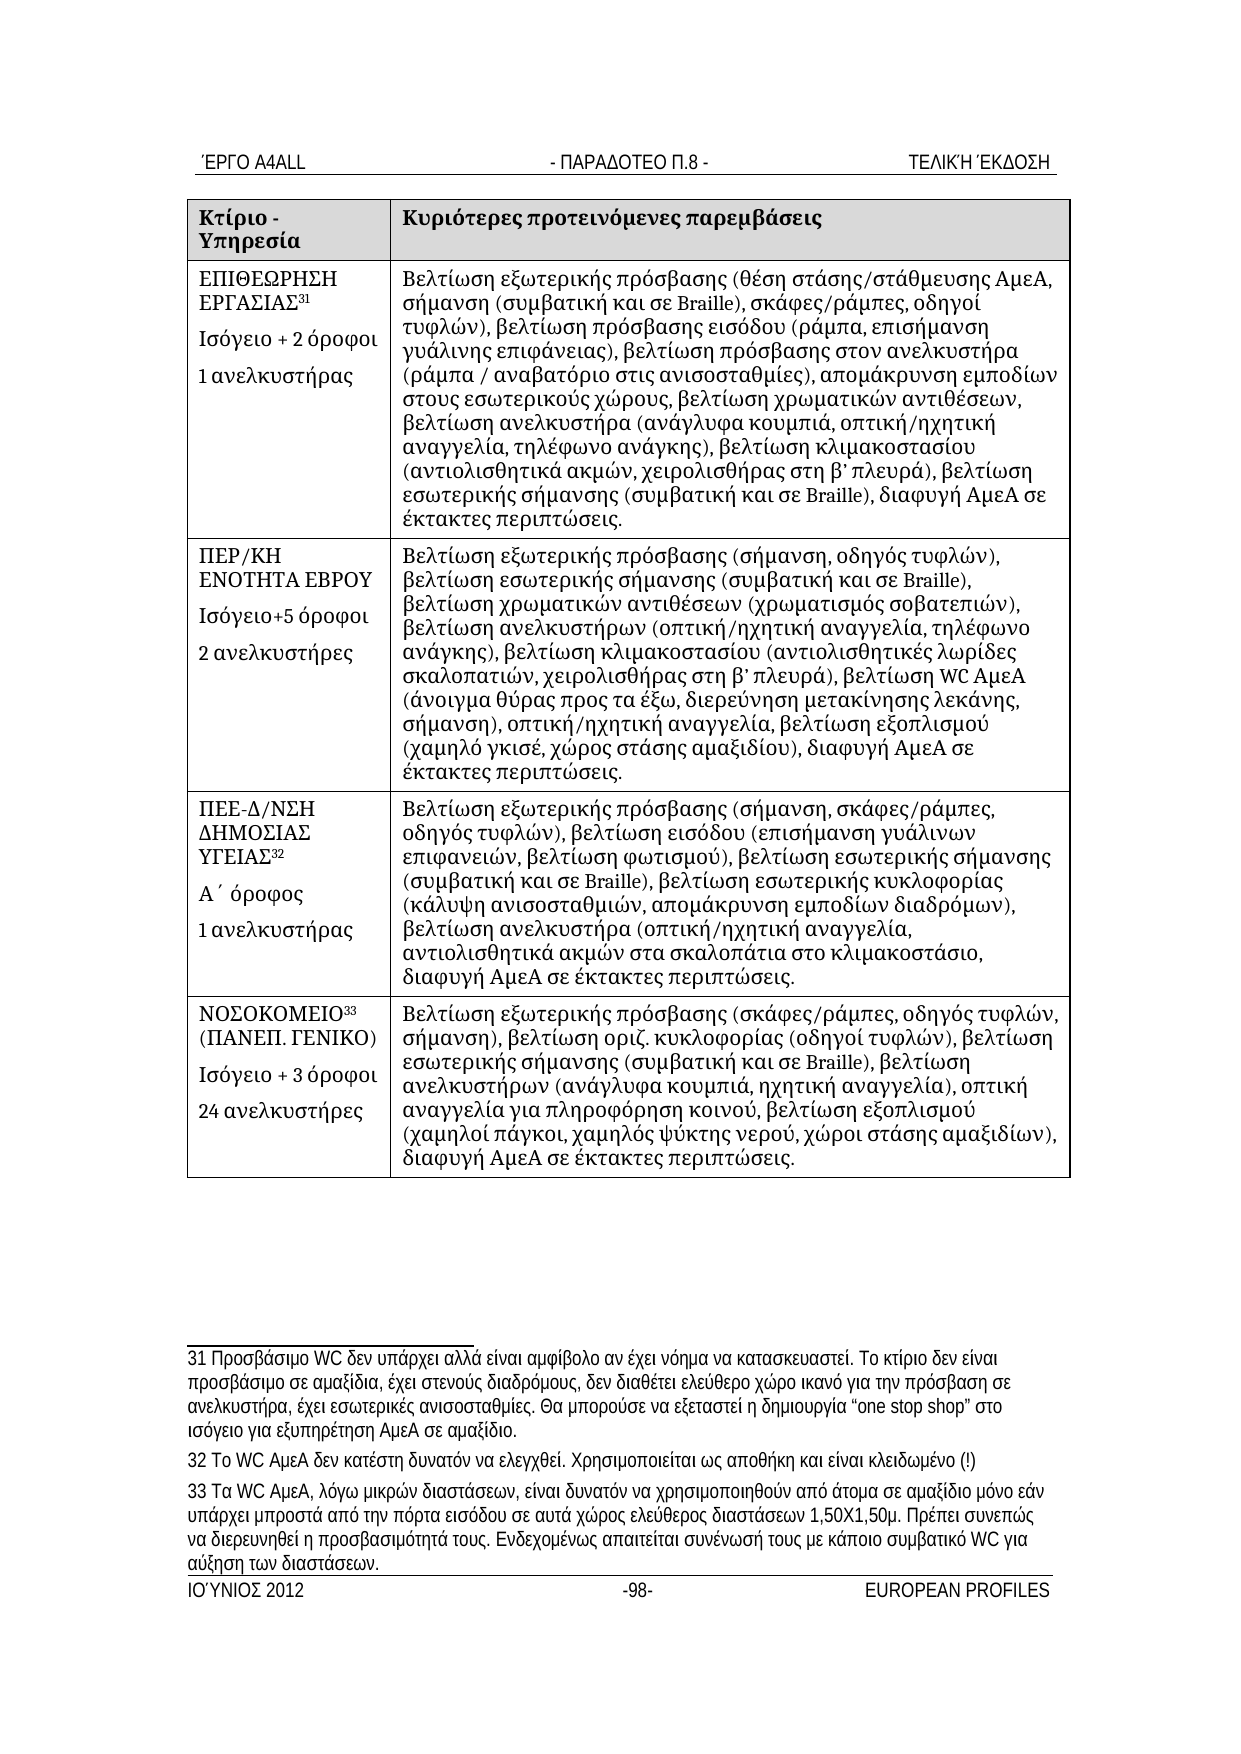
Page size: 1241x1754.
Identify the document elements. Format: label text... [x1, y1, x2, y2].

table_header Κυριότερες προτεινόμενες παρεμβάσεις [391, 200, 1069, 260]
table_header Κτίριο - Υπηρεσία [188, 200, 390, 260]
table_cell ΕΠΙΘΕΩΡΗΣΗ ΕΡΓΑΣΙΑΣ Ισόγειο + 2 όροφοι 1 ανελκυστήρας [188, 261, 390, 537]
table_cell Βελτίωση εξωτερικής πρόσβασης (σήμανση, σκάφες/ράμπες, οδηγός τυφλών), βελτίωση εισόδου (επισήμανση γυάλινων επιφανειών, βελτίωση φωτισμού), βελτίωση εσωτερικής σήμανσης (συμβατική και σε Braille), βελτίωση εσωτερικής κυκλοφορίας (κάλυψη ανισοσταθμιών, απομάκρυνση εμποδίων διαδρόμων), βελτίωση ανελκυστήρα (οπτική/ηχητική αναγγελία, αντιολισθητικά ακμών στα σκαλοπάτια στο κλιμακοστάσιο, διαφυγή ΑμεΑ σε έκτακτες περιπτώσεις. [391, 792, 1069, 996]
table_cell ΠΕΕ-Δ/ΝΣΗ ΔΗΜΟΣΙΑΣ ΥΓΕΙΑΣ Α΄ όροφος 1 ανελκυστήρας [188, 792, 390, 996]
table_cell Βελτίωση εξωτερικής πρόσβασης (σήμανση, οδηγός τυφλών), βελτίωση εσωτερικής σήμανσης (συμβατική και σε Braille), βελτίωση χρωματικών αντιθέσεων (χρωματισμός σοβατεπιών), βελτίωση ανελκυστήρων (οπτική/ηχητική αναγγελία, τηλέφωνο ανάγκης), βελτίωση κλιμακοστασίου (αντιολισθητικές λωρίδες σκαλοπατιών, χειρολισθήρας στη β’ πλευρά), βελτίωση WC ΑμεΑ (άνοιγμα θύρας προς τα έξω, διερεύνηση μετακίνησης λεκάνης, σήμανση), οπτική/ηχητική αναγγελία, βελτίωση εξοπλισμού (χαμηλό γκισέ, χώρος στάσης αμαξιδίου), διαφυγή ΑμεΑ σε έκτακτες περιπτώσεις. [391, 539, 1069, 791]
table_cell ΠΕΡ/ΚΗ ΕΝΟΤΗΤΑ ΕΒΡΟΥ Ισόγειο+5 όροφοι 2 ανελκυστήρες [188, 539, 390, 791]
table_cell ΝΟΣΟΚΟΜΕΙΟ (ΠΑΝΕΠ. ΓΕΝΙΚΟ) Ισόγειο + 3 όροφοι 24 ανελκυστήρες [188, 997, 390, 1177]
table_cell Βελτίωση εξωτερικής πρόσβασης (σκάφες/ράμπες, οδηγός τυφλών, σήμανση), βελτίωση οριζ. κυκλοφορίας (οδηγοί τυφλών), βελτίωση εσωτερικής σήμανσης (συμβατική και σε Braille), βελτίωση ανελκυστήρων (ανάγλυφα κουμπιά, ηχητική αναγγελία), οπτική αναγγελία για πληροφόρηση κοινού, βελτίωση εξοπλισμού (χαμηλοί πάγκοι, χαμηλός ψύκτης νερού, χώροι στάσης αμαξιδίων), διαφυγή ΑμεΑ σε έκτακτες περιπτώσεις. [391, 997, 1069, 1177]
table_cell Βελτίωση εξωτερικής πρόσβασης (θέση στάσης/στάθμευσης ΑμεΑ, σήμανση (συμβατική και σε Braille), σκάφες/ράμπες, οδηγοί τυφλών), βελτίωση πρόσβασης εισόδου (ράμπα, επισήμανση γυάλινης επιφάνειας), βελτίωση πρόσβασης στον ανελκυστήρα (ράμπα / αναβατόριο στις ανισοσταθμίες), απομάκρυνση εμποδίων στους εσωτερικούς χώρους, βελτίωση χρωματικών αντιθέσεων, βελτίωση ανελκυστήρα (ανάγλυφα κουμπιά, οπτική/ηχητική αναγγελία, τηλέφωνο ανάγκης), βελτίωση κλιμακοστασίου (αντιολισθητικά ακμών, χειρολισθήρας στη β’ πλευρά), βελτίωση εσωτερικής σήμανσης (συμβατική και σε Braille), διαφυγή ΑμεΑ σε έκτακτες περιπτώσεις. [391, 261, 1069, 537]
